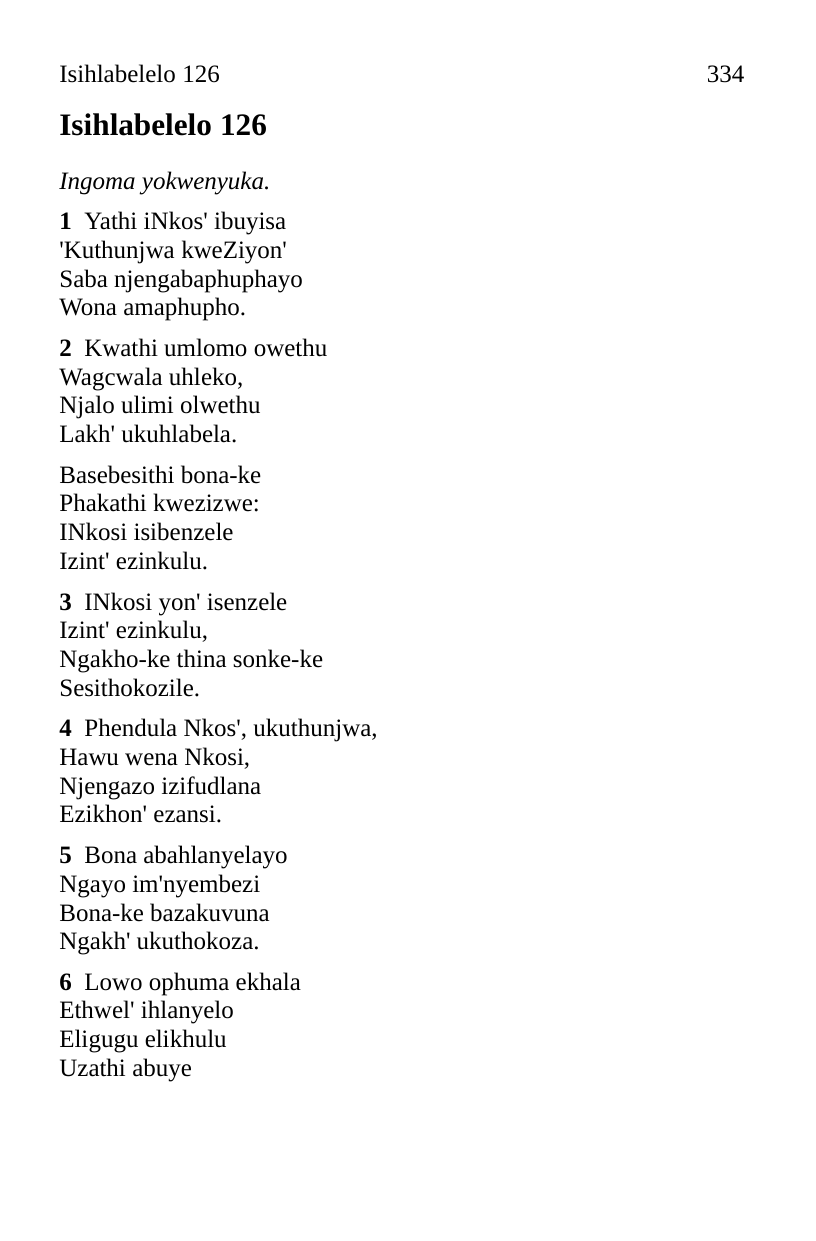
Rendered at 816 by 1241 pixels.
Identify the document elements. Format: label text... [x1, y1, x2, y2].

text Izint' ezinkulu, [59, 615, 744, 644]
text Ngayo im'nyembezi [59, 869, 744, 898]
text Sesithokozile. [59, 673, 744, 702]
text 1 Yathi iNkos' ibuyisa [59, 206, 744, 235]
text Eligugu elikhulu [59, 1024, 744, 1053]
text Uzathi abuye [59, 1053, 744, 1082]
text INkosi isibenzele [59, 517, 744, 546]
text Wona amaphupho. [59, 292, 744, 321]
text Saba njengabaphuphayo [59, 264, 744, 292]
text Njalo ulimi olwethu [59, 391, 744, 419]
text Ethwel' ihlanyelo [59, 996, 744, 1024]
text Ngakho-ke thina sonke-ke [59, 644, 744, 673]
text Hawu wena Nkosi, [59, 742, 744, 771]
text 4 Phendula Nkos', ukuthunjwa, [59, 713, 744, 742]
text Ngakh' ukuthokoza. [59, 926, 744, 955]
text Basebesithi bona-ke [59, 460, 744, 488]
text 3 INkosi yon' isenzele [59, 587, 744, 615]
text Ezikhon' ezansi. [59, 799, 744, 828]
text 6 Lowo ophuma ekhala [59, 967, 744, 996]
text 5 Bona abahlanyelayo [59, 840, 744, 869]
text 'Kuthunjwa kweZiyon' [59, 235, 744, 264]
text 2 Kwathi umlomo owethu [59, 333, 744, 362]
text Wagcwala uhleko, [59, 362, 744, 391]
text Lakh' ukuhlabela. [59, 419, 744, 448]
text Isihlabelelo 126 [59, 106, 744, 142]
text Njengazo izifudlana [59, 771, 744, 799]
text Izint' ezinkulu. [59, 546, 744, 575]
text Phakathi kwezizwe: [59, 488, 744, 517]
text Bona-ke bazakuvuna [59, 898, 744, 926]
text Ingoma yokwenyuka. [59, 166, 744, 194]
